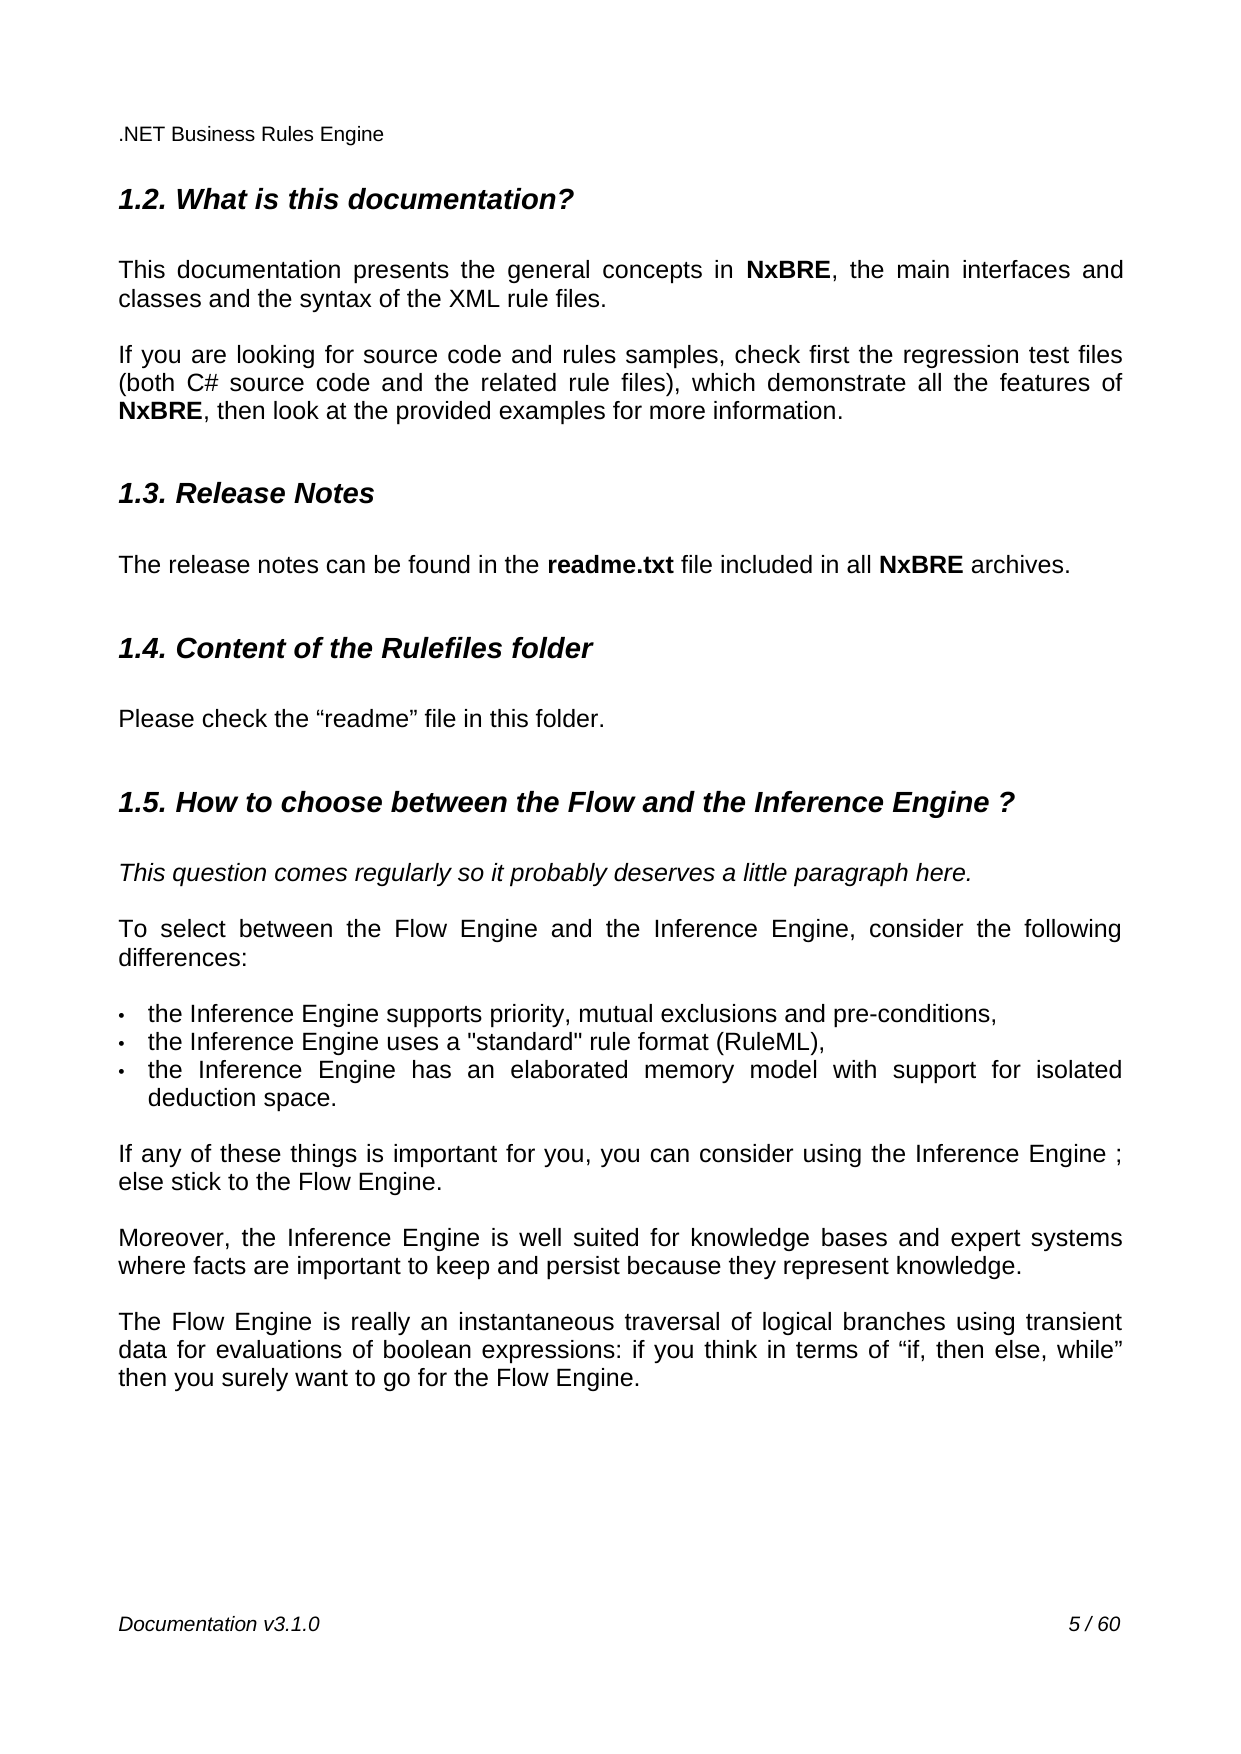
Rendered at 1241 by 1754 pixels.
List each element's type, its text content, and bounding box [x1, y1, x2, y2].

list the Inference Engine uses a "standard" rule format (RuleML), [118, 1027, 1124, 1055]
text The release notes can be found in the readme.txt file included in all NxBRE archives. [118, 551, 1124, 579]
list the Inference Engine supports priority, mutual exclusions and pre-conditions, [118, 999, 1124, 1027]
text If any of these things is important for you, you can consider using the Inference Engine ; else stick to the Flow Engine. [118, 1139, 1124, 1195]
text The Flow Engine is really an instantaneous traversal of logical branches using transient data for evaluations of boolean expressions: if you think in terms of “if, then else, while” then you surely want to go for the Flow Engine. [118, 1307, 1124, 1392]
text Please check the “readme” file in this folder. [118, 705, 1124, 733]
list the Inference Engine has an elaborated memory model with support for isolated deduction space. [118, 1055, 1124, 1111]
subtitle Content of the Rulefiles folder [118, 632, 1124, 664]
text This documentation presents the general concepts in NxBRE, the main interfaces and classes and the syntax of the XML rule files. [118, 256, 1124, 312]
text If you are looking for source code and rules samples, check first the regression test files (both C# source code and the related rule files), which demonstrate all the features of NxBRE, then look at the provided examples for more information. [118, 340, 1124, 424]
subtitle What is this documentation? [118, 183, 1124, 216]
text To select between the Flow Engine and the Inference Engine, consider the following differences: [118, 915, 1124, 999]
text Moreover, the Inference Engine is well suited for knowledge bases and expert systems where facts are important to keep and persist because they represent knowledge. [118, 1223, 1124, 1279]
text This question comes regularly so it probably deserves a little paragraph here. [118, 859, 1124, 887]
subtitle Release Notes [118, 477, 1124, 510]
subtitle How to choose between the Flow and the Inference Engine ? [118, 786, 1124, 819]
